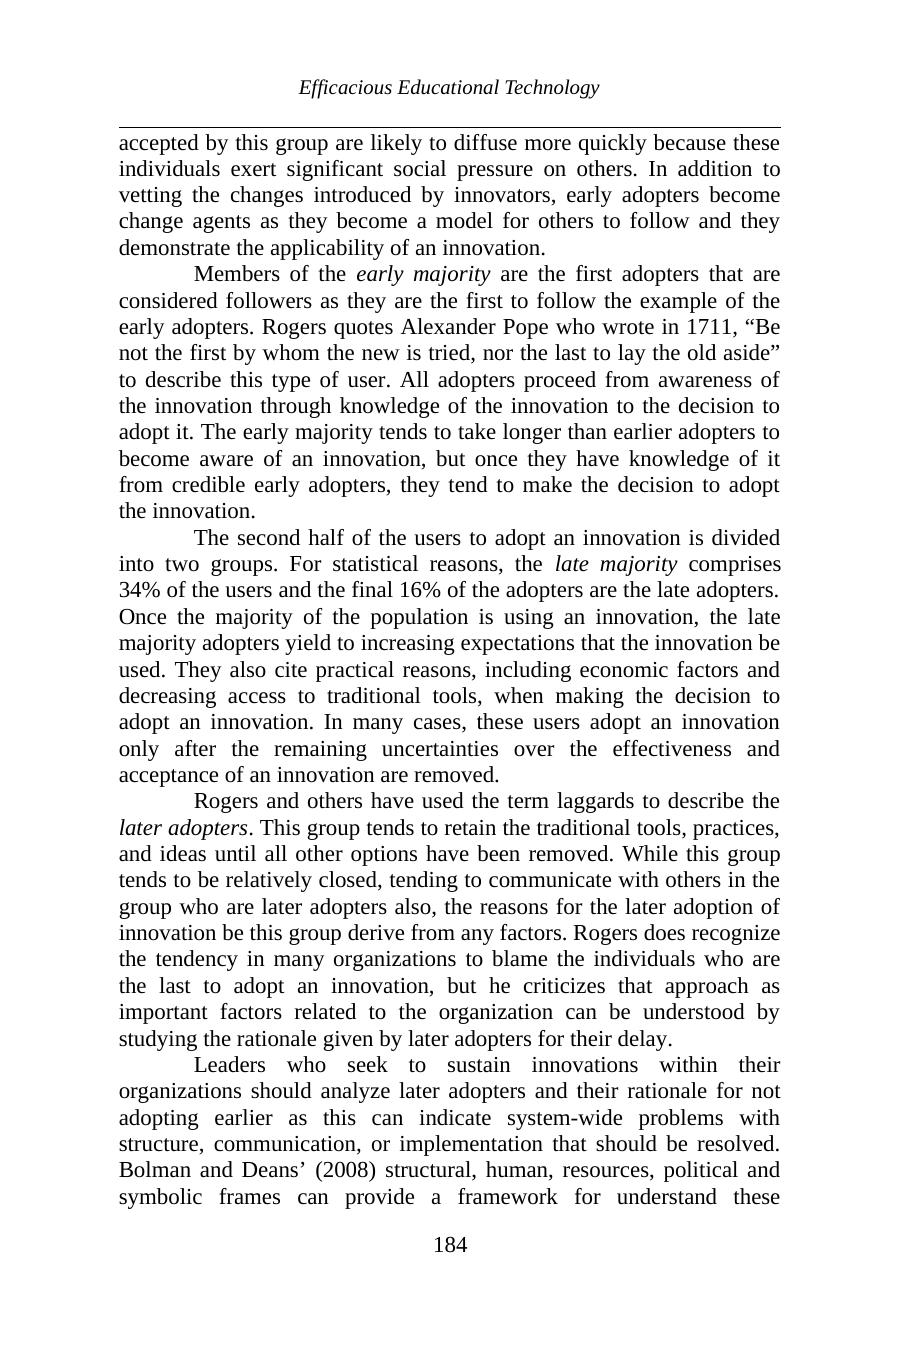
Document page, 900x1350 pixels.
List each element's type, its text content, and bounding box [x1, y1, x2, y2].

text Leaders who seek to sustain innovations within their organizations should analyze later adopters and their rationale for not adopting earlier as this can indicate system-wide problems with structure, communication, or implementation that should be resolved. Bolman and Deans’ (2008) structural, human, resources, political and symbolic frames can provide a framework for understand these [118, 1051, 781, 1209]
text The second half of the users to adopt an innovation is divided into two groups. For statistical reasons, the late majority comprises 34% of the users and the final 16% of the adopters are the late adopters. Once the majority of the population is using an innovation, the late majority adopters yield to increasing expectations that the innovation be used. They also cite practical reasons, including economic factors and decreasing access to traditional tools, when making the decision to adopt an innovation. In many cases, these users adopt an innovation only after the remaining uncertainties over the effectiveness and acceptance of an innovation are removed. [118, 524, 781, 787]
text Members of the early majority are the first adopters that are considered followers as they are the first to follow the example of the early adopters. Rogers quotes Alexander Pope who wrote in 1711, “Be not the first by whom the new is tried, nor the last to lay the old aside” to describe this type of user. All adopters proceed from awareness of the innovation through knowledge of the innovation to the decision to adopt it. The early majority tends to take longer than earlier adopters to become aware of an innovation, but once they have knowledge of it from credible early adopters, they tend to make the decision to adopt the innovation. [118, 260, 781, 524]
text Rogers and others have used the term laggards to describe the later adopters. This group tends to retain the traditional tools, practices, and ideas until all other options have been removed. While this group tends to be relatively closed, tending to communicate with others in the group who are later adopters also, the reasons for the later adoption of innovation be this group derive from any factors. Rogers does recognize the tendency in many organizations to blame the individuals who are the last to adopt an innovation, but he criticizes that approach as important factors related to the organization can be understood by studying the rationale given by later adopters for their delay. [118, 787, 781, 1051]
text accepted by this group are likely to diffuse more quickly because these individuals exert significant social pressure on others. In addition to vetting the changes introduced by innovators, early adopters become change agents as they become a model for others to follow and they demonstrate the applicability of an innovation. [118, 128, 781, 260]
